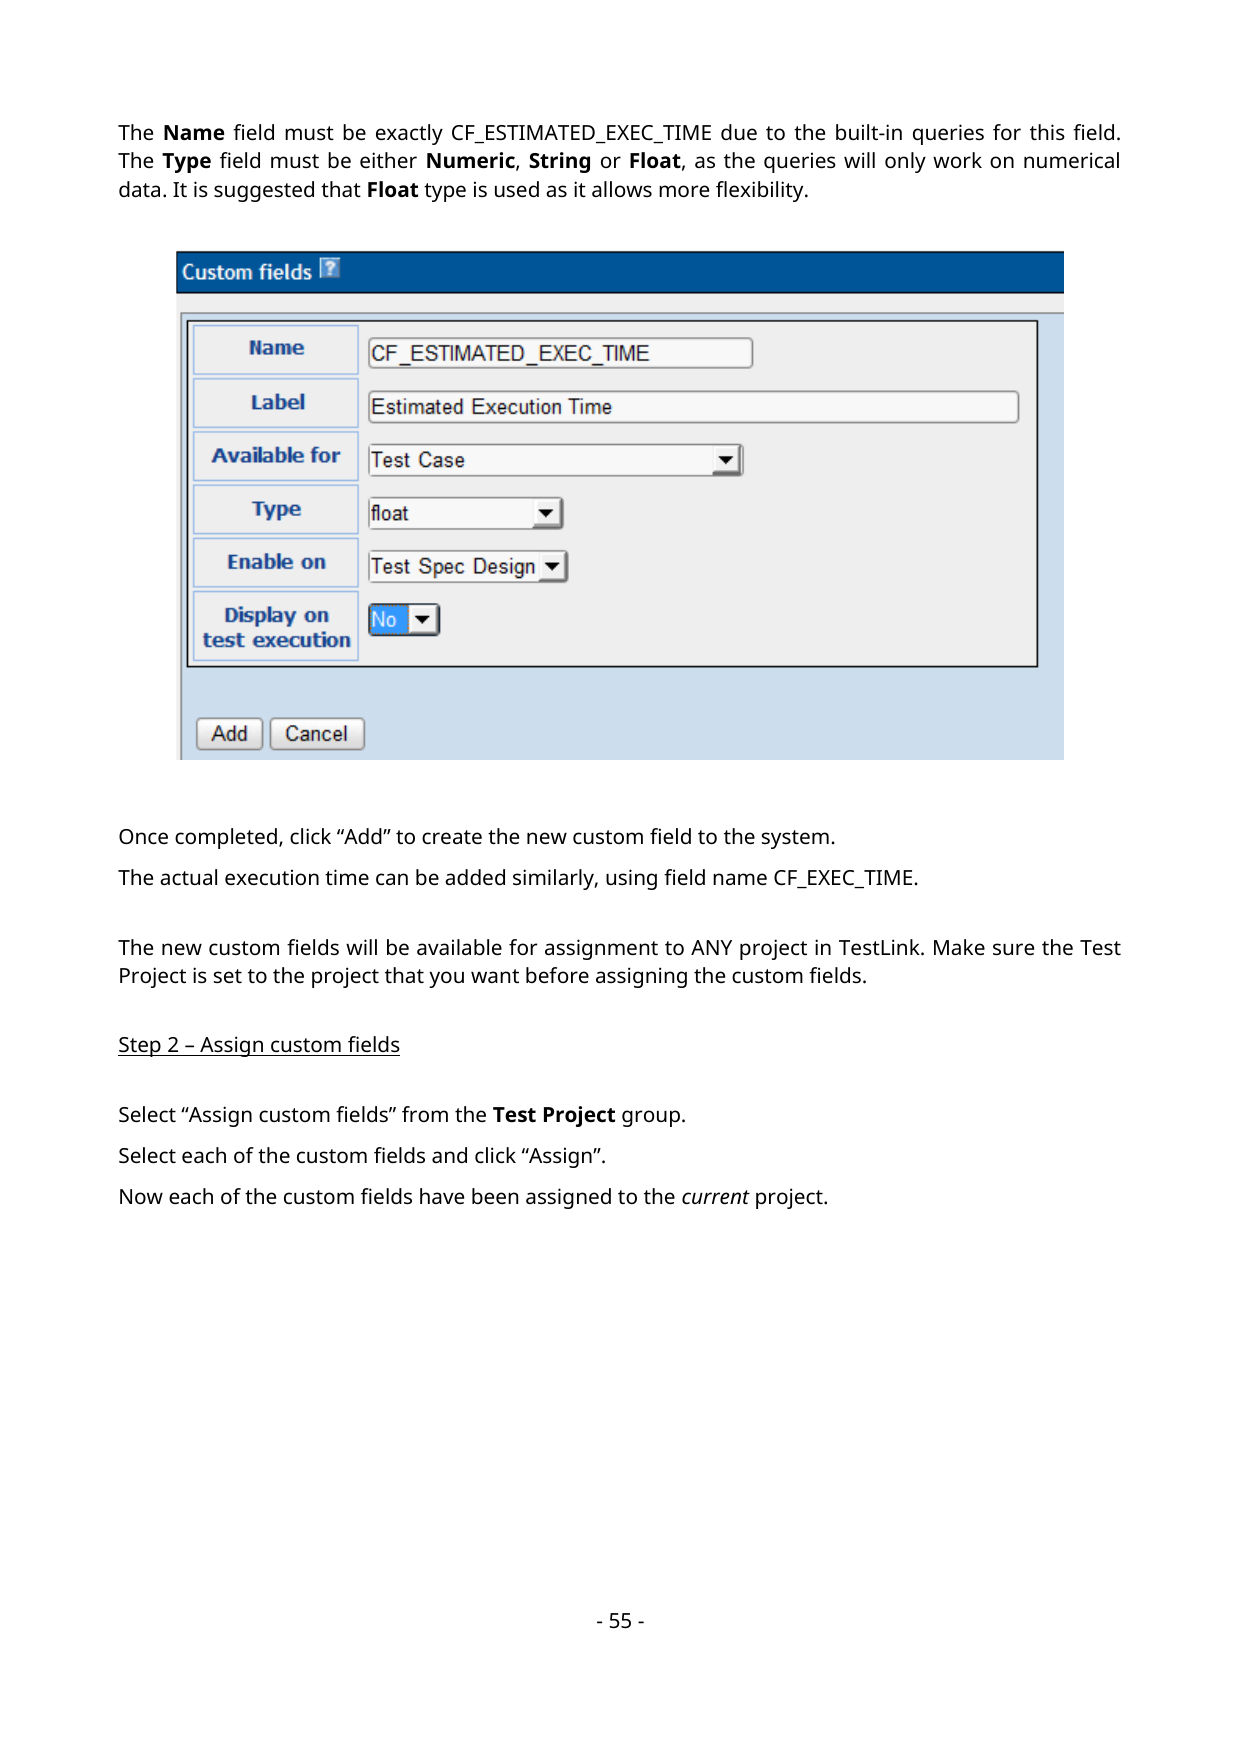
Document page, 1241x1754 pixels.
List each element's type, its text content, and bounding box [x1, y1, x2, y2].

text Now each of the custom fields have been assigned to the current project. [118, 1182, 1122, 1210]
picture [176, 250, 1064, 760]
text Select each of the custom fields and click “Assign”. [118, 1141, 1122, 1169]
text The actual execution time can be added similarly, using field name CF_EXEC_TIME. [118, 863, 1122, 892]
text Step 2 – Assign custom fields [118, 1031, 1122, 1059]
text The Name field must be exactly CF_ESTIMATED_EXEC_TIME due to the built-in queries for this field. The Type field must be either Numeric, String or Float, as the queries will only work on numerical data. It is suggested that Float type is used as it allows more flexibility. [118, 118, 1122, 203]
text The new custom fields will be available for assignment to ANY project in TestLink. Make sure the Test Project is set to the project that you want before assigning the custom fields. [118, 933, 1122, 990]
text Once completed, click “Add” to create the new custom field to the system. [118, 822, 1122, 851]
text Select “Assign custom fields” from the Test Project group. [118, 1100, 1122, 1128]
